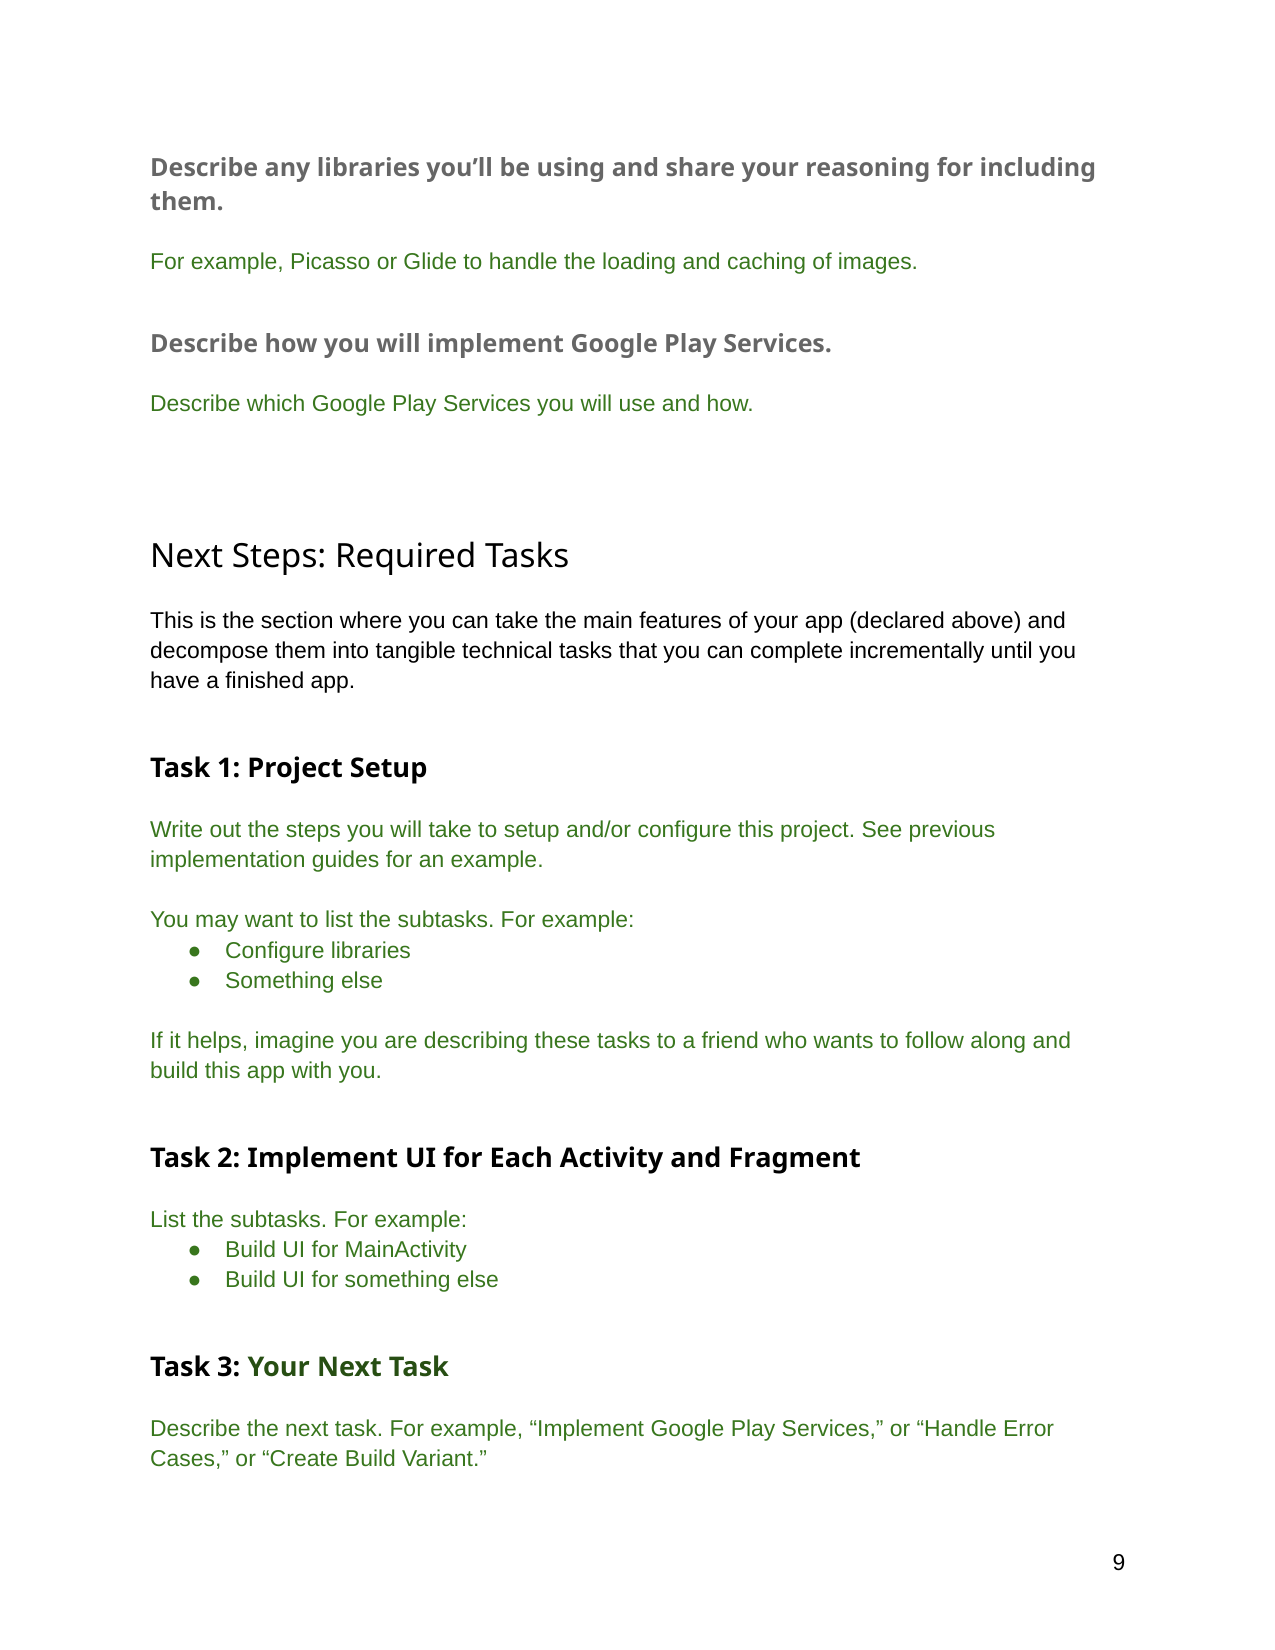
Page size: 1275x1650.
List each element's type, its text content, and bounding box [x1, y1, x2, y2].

subtitle Task 3: Your Next Task [150, 1347, 1125, 1384]
text Write out the steps you will take to setup and/or configure this project. See previous implementation guides for an example. [150, 816, 1125, 872]
list Build UI for MainActivity [187, 1236, 1125, 1262]
list Build UI for something else [187, 1266, 1125, 1292]
text Describe the next task. For example, “Implement Google Play Services,” or “Handle Error Cases,” or “Create Build Variant.” [150, 1414, 1125, 1471]
list Configure libraries [187, 937, 1125, 963]
subtitle Describe how you will implement Google Play Services. [150, 325, 1125, 359]
text If it helps, imagine you are describing these tasks to a friend who wants to follow along and build this app with you. [150, 1027, 1125, 1084]
text List the subtasks. For example: [150, 1206, 1125, 1232]
subtitle Task 2: Implement UI for Each Activity and Fragment [150, 1139, 1125, 1176]
subtitle Describe any libraries you’ll be using and share your reasoning for including them. [150, 150, 1125, 218]
text You may want to list the subtasks. For example: [150, 906, 1125, 933]
text This is the section where you can take the main features of your app (declared above) and decompose them into tangible technical tasks that you can complete incrementally until you have a finished app. [150, 607, 1125, 694]
subtitle Next Steps: Required Tasks [150, 531, 1125, 577]
subtitle Task 1: Project Setup [150, 749, 1125, 786]
text Describe which Google Play Services you will use and how. [150, 390, 1125, 416]
text For example, Picasso or Glide to handle the loading and caching of images. [150, 248, 1125, 275]
list Something else [187, 967, 1125, 993]
